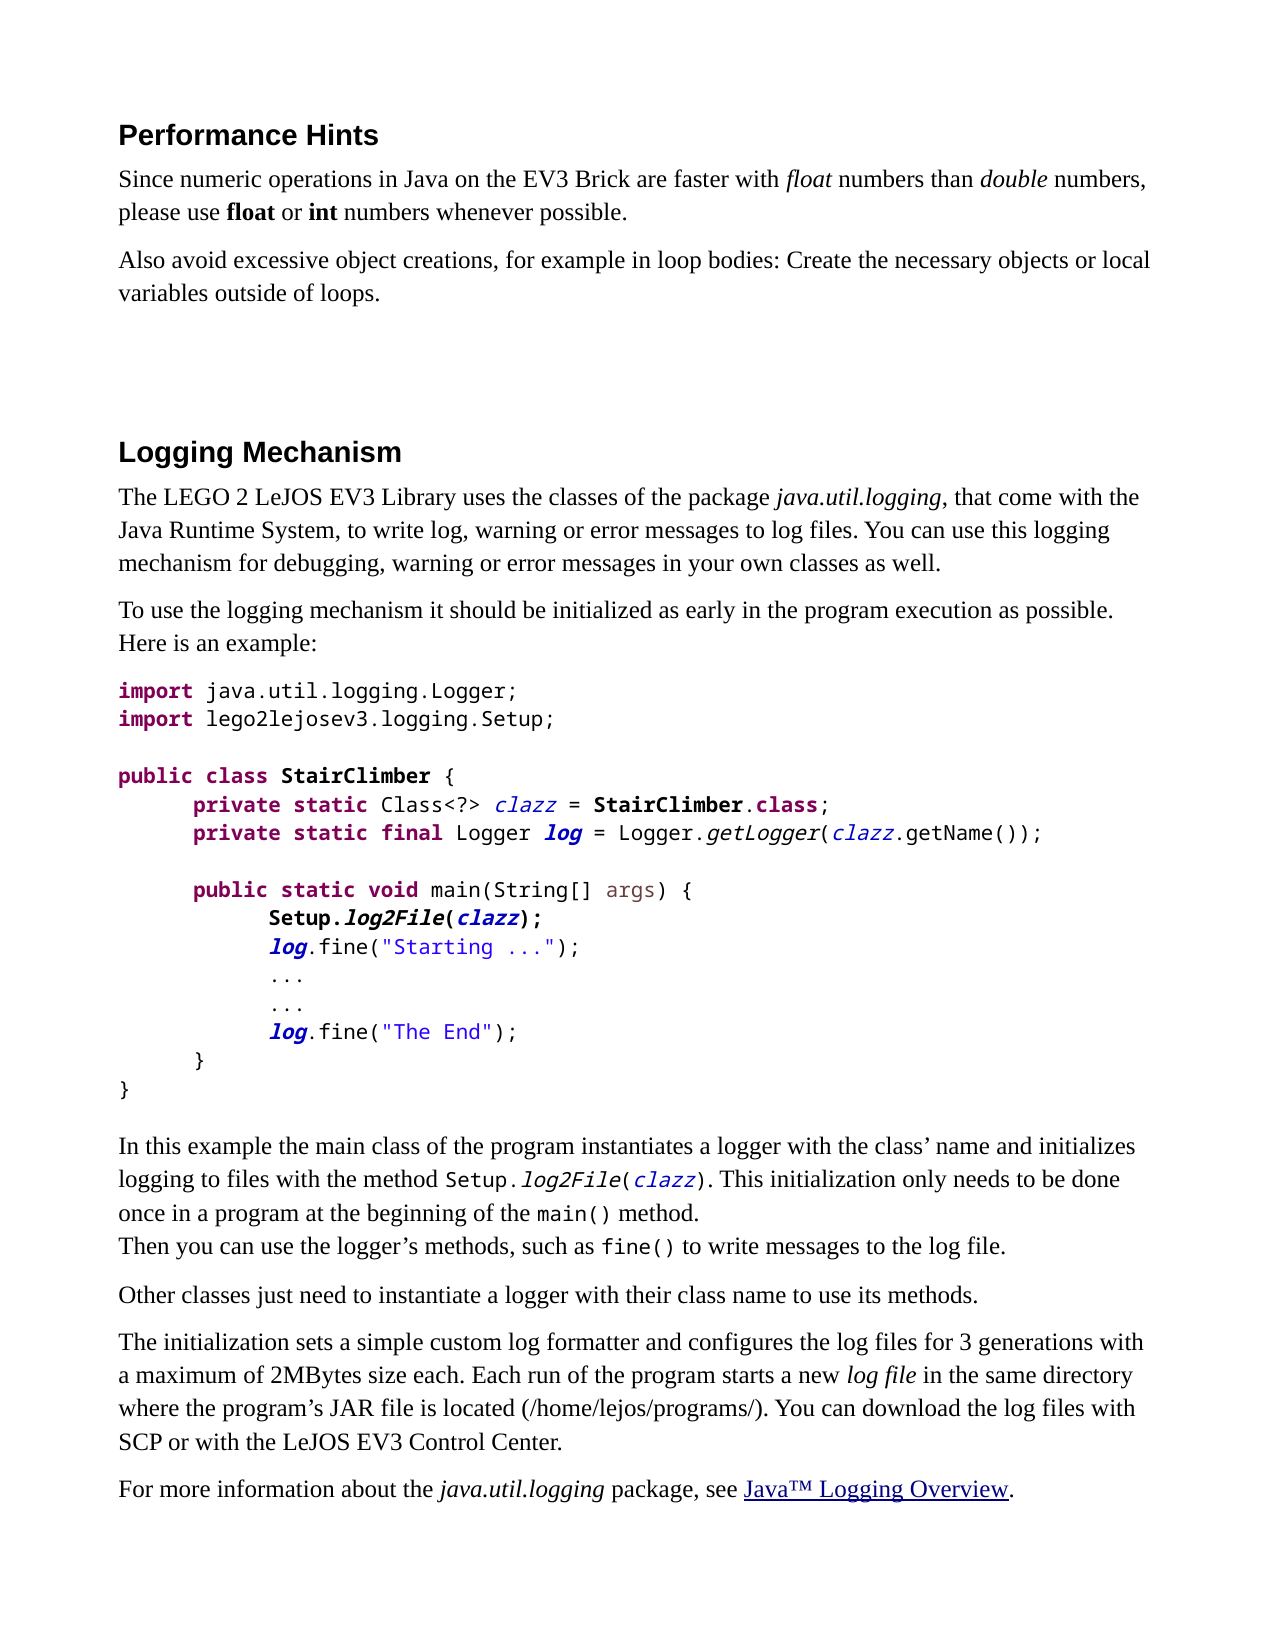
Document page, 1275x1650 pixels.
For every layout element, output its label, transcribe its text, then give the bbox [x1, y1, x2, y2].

text log.fine("Starting ..."); [118, 932, 1157, 960]
text To use the logging mechanism it should be initialized as early in the program execution as possible. Here is an example: [118, 595, 1157, 657]
text private static Class<?> clazz = StairClimber.class; [118, 790, 1157, 818]
text } [118, 1074, 1157, 1102]
text The initialization sets a simple custom log formatter and configures the log files for 3 generations with a maximum of 2MBytes size each. Each run of the program starts a new log file in the same directory where the program’s JAR file is located (/home/lejos/programs/). You can download the log files with SCP or with the LeJOS EV3 Control Center. [118, 1327, 1157, 1455]
text ... [118, 989, 1157, 1017]
text ... [118, 960, 1157, 989]
text Setup.log2File(clazz); [118, 903, 1157, 932]
text private static final Logger log = Logger.getLogger(clazz.getName()); [118, 818, 1157, 847]
subtitle Logging Mechanism [118, 435, 1157, 469]
text Also avoid excessive object creations, for example in loop bodies: Create the necessary objects or local variables outside of loops. [118, 245, 1157, 307]
text public class StairClimber { [118, 761, 1157, 790]
text In this example the main class of the program instantiates a logger with the class’ name and initializes logging to files with the method Setup.log2File(clazz). This initialization only needs to be done once in a program at the beginning of the main() method. Then you can use the logger’s methods, such as fine() to write messages to the log file. [118, 1131, 1157, 1261]
text } [118, 1046, 1157, 1074]
text For more information about the java.util.logging package, see Java™ Logging Overview. [118, 1474, 1157, 1503]
text import java.util.logging.Logger; [118, 676, 1157, 704]
text Other classes just need to instantiate a logger with their class name to use its methods. [118, 1280, 1157, 1309]
text The LEGO 2 LeJOS EV3 Library uses the classes of the package java.util.logging, that come with the Java Runtime System, to write log, warning or error messages to log files. You can use this logging mechanism for debugging, warning or error messages in your own classes as well. [118, 482, 1157, 576]
subtitle Performance Hints [118, 118, 1157, 152]
text Since numeric operations in Java on the EV3 Brick are faster with float numbers than double numbers, please use float or int numbers whenever possible. [118, 164, 1157, 226]
text import lego2lejosev3.logging.Setup; [118, 704, 1157, 733]
text log.fine("The End"); [118, 1017, 1157, 1046]
text public static void main(String[] args) { [118, 875, 1157, 903]
